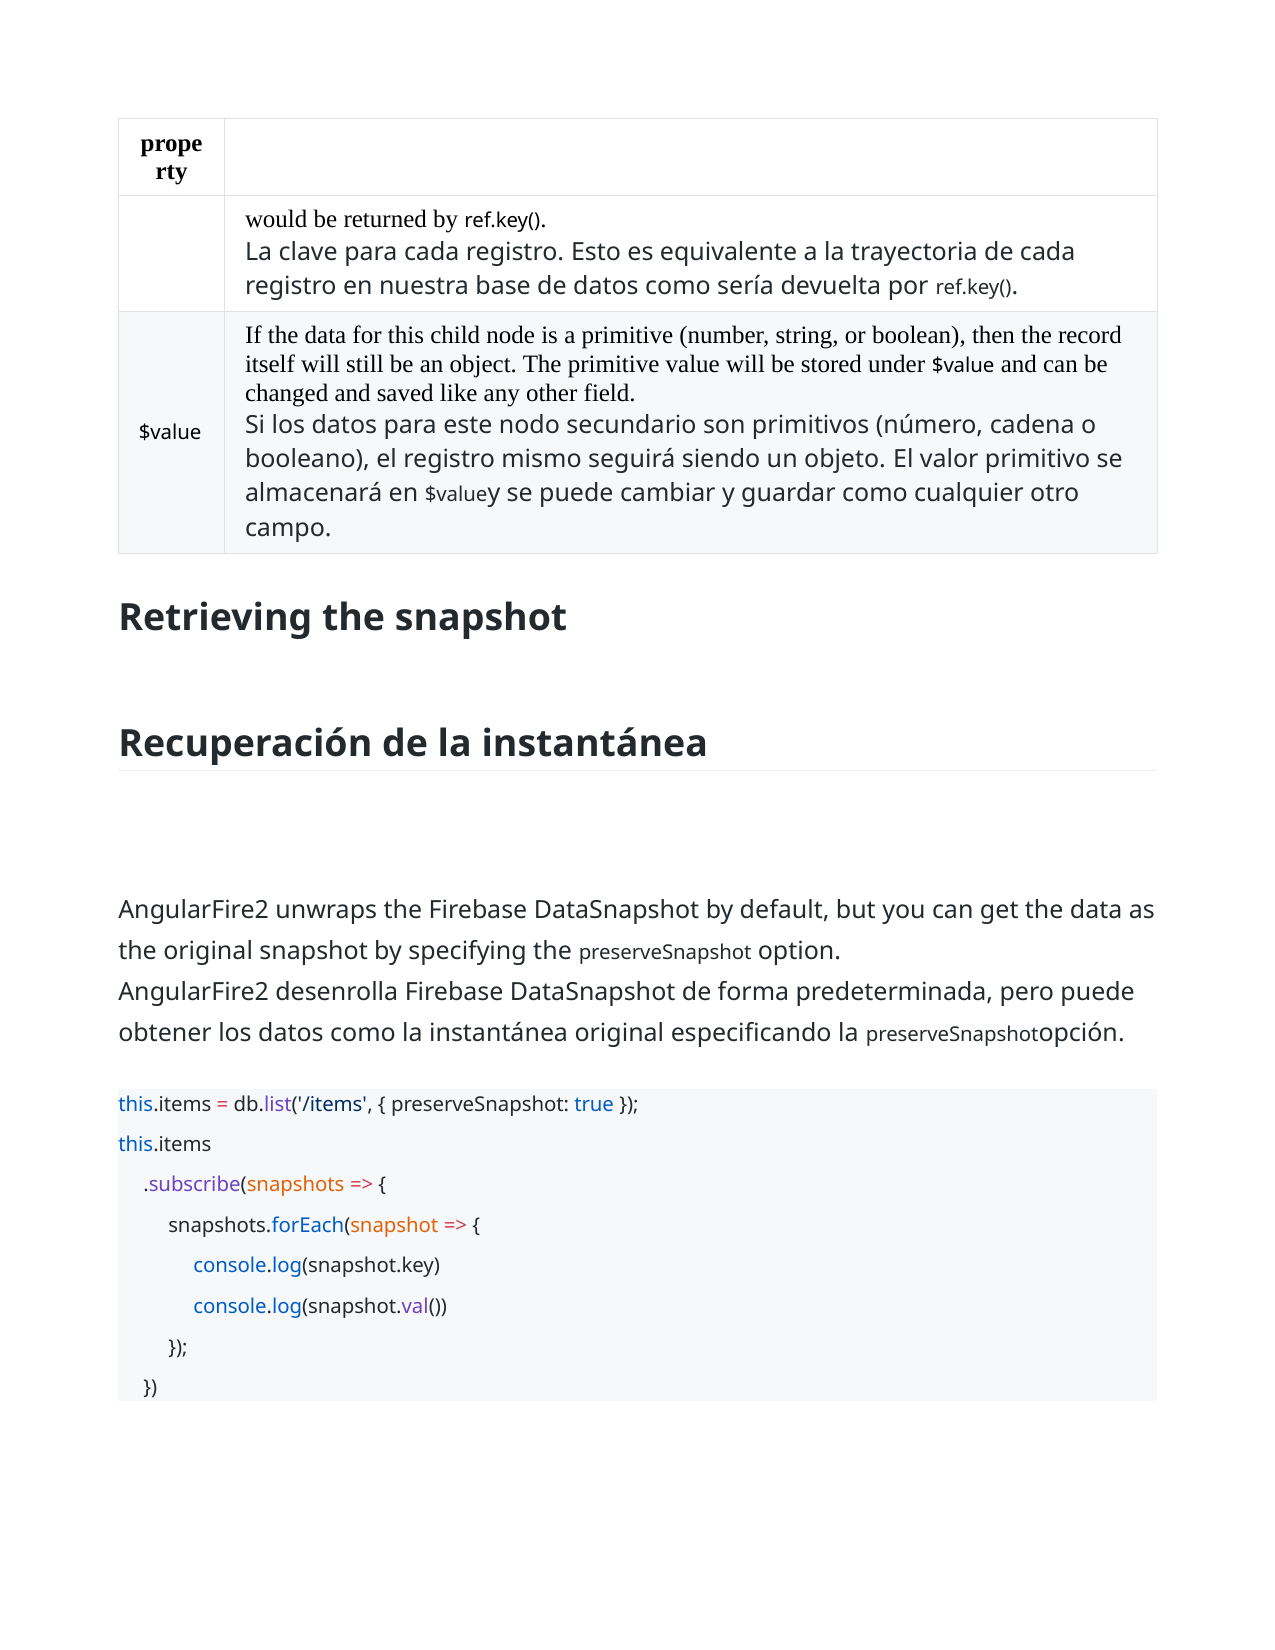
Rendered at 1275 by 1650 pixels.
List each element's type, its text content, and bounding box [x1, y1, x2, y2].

table_header property [119, 119, 224, 194]
text snapshots.forEach(snapshot => { [118, 1210, 1157, 1238]
text AngularFire2 desenrolla Firebase DataSnapshot de forma predeterminada, pero puede obtener los datos como la instantánea original especificando la preserveSnapshotopción. [118, 973, 1157, 1048]
table_cell [119, 196, 224, 311]
subtitle Recuperación de la instantánea [118, 716, 1157, 770]
text this.items [118, 1130, 1157, 1157]
table_cell would be returned by ref.key(). La clave para cada registro. Esto es equivalente a la trayectoria de cada registro en nuestra base de datos como sería devuelta por ref.key(). [225, 196, 1157, 311]
text .subscribe(snapshots => { [118, 1170, 1157, 1198]
text }); [118, 1332, 1157, 1360]
subtitle Retrieving the snapshot [118, 590, 1157, 641]
text }) [118, 1373, 1157, 1401]
text AngularFire2 unwraps the Firebase DataSnapshot by default, but you can get the data as the original snapshot by specifying the preserveSnapshot option. [118, 892, 1157, 967]
text console.log(snapshot.key) [118, 1251, 1157, 1279]
text this.items = db.list('/items', { preserveSnapshot: true }); [118, 1089, 1157, 1117]
table_cell $value [119, 312, 224, 553]
table_cell If the data for this child node is a primitive (number, string, or boolean), then the record itself will still be an object. The primitive value will be stored under $value and can be changed and saved like any other field. Si los datos para este nodo secundario son primitivos (número, cadena o booleano), el registro mismo seguirá siendo un objeto. El valor primitivo se almacenará en $valuey se puede cambiar y guardar como cualquier otro campo. [225, 312, 1157, 553]
text console.log(snapshot.val()) [118, 1292, 1157, 1320]
table_header [225, 119, 1157, 194]
